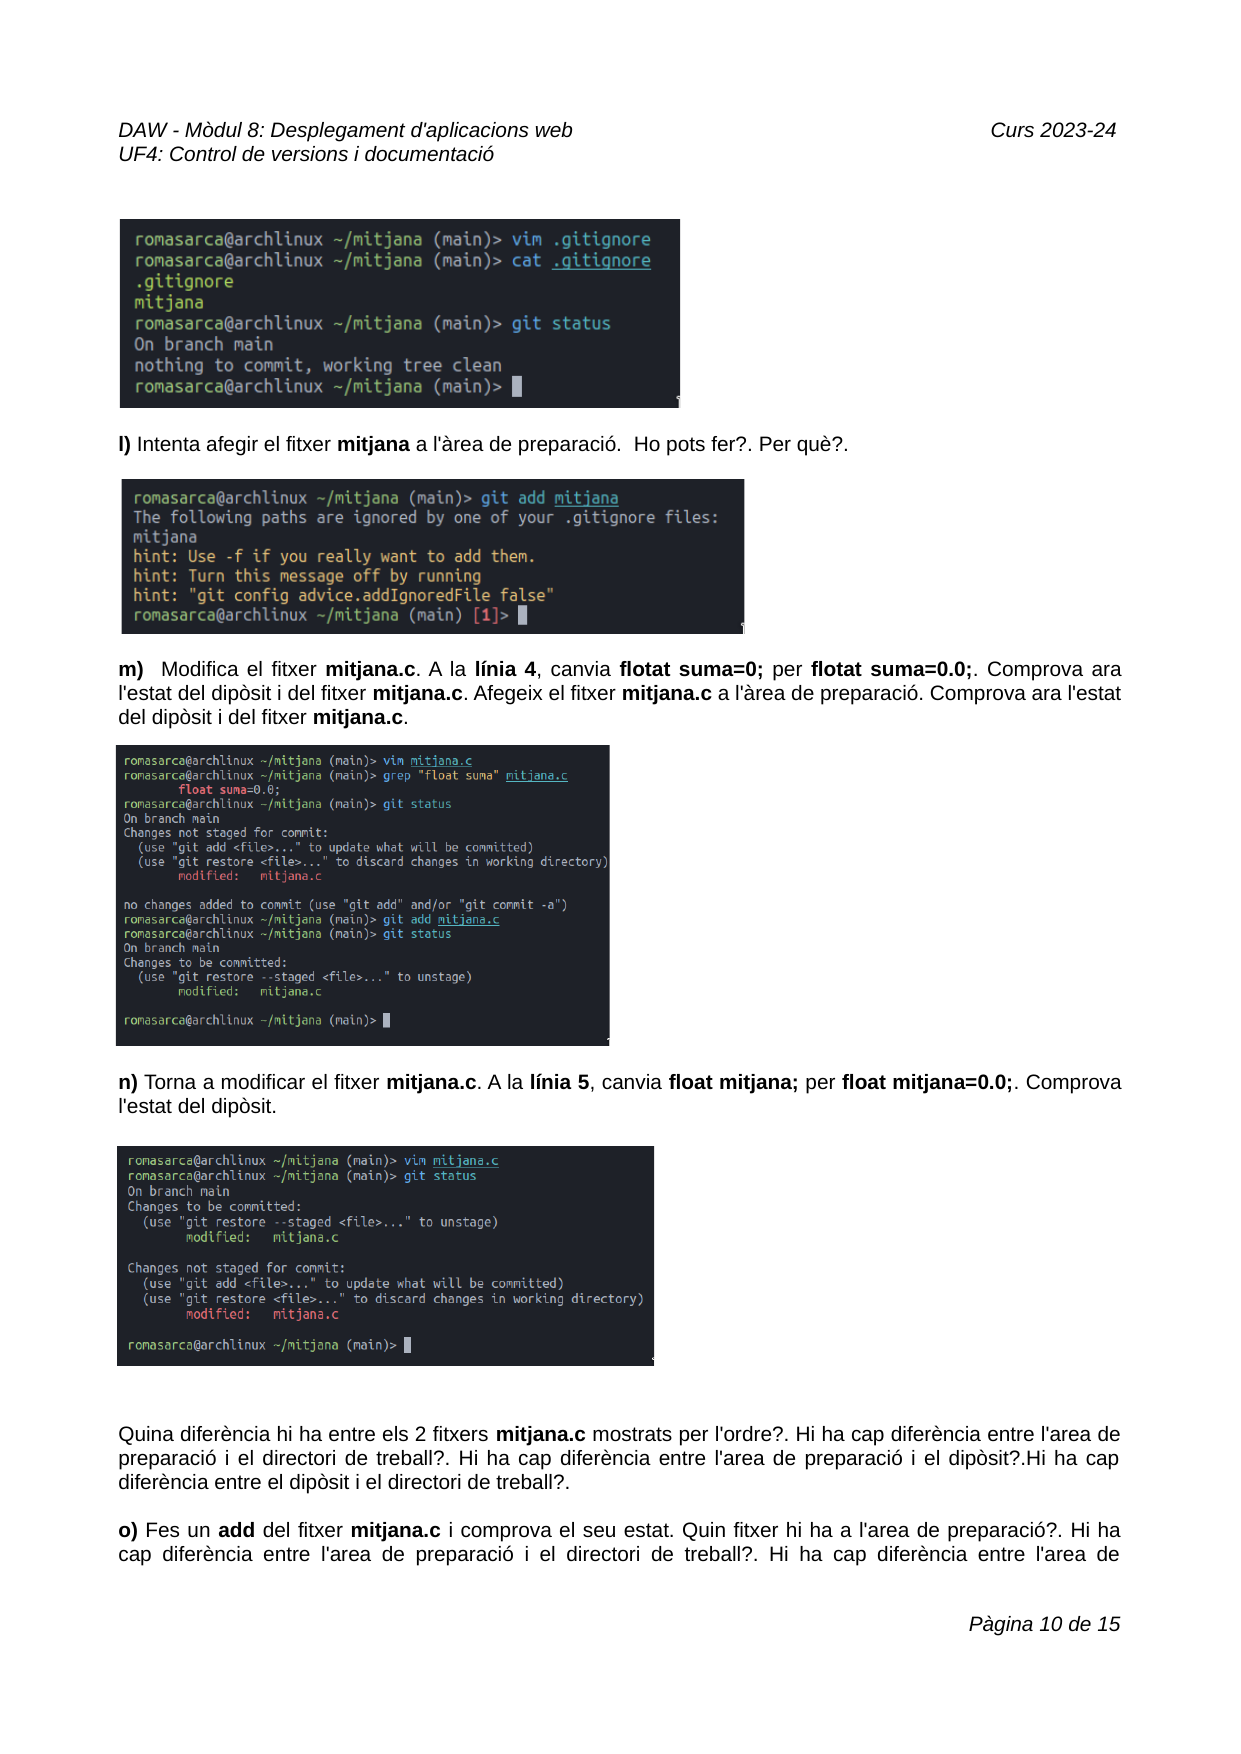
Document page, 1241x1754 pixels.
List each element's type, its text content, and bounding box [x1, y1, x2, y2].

text Quina diferència hi ha entre els 2 fitxers mitjana.c mostrats per l'ordre?. Hi ha cap diferència entre l'area de preparació i el directori de treball?. Hi ha cap diferència entre l'area de preparació i el dipòsit?.Hi ha cap diferència entre el dipòsit i el directori de treball?. [118, 1422, 1122, 1494]
text n) Torna a modificar el fitxer mitjana.c. A la línia 5, canvia float mitjana; per float mitjana=0.0;. Comprova l'estat del dipòsit. [118, 1070, 1122, 1118]
picture [119, 219, 681, 408]
text o) Fes un add del fitxer mitjana.c i comprova el seu estat. Quin fitxer hi ha a l'area de preparació?. Hi ha cap diferència entre l'area de preparació i el directori de treball?. Hi ha cap diferència entre l'area de [118, 1518, 1122, 1566]
picture [117, 1146, 655, 1366]
text m) Modifica el fitxer mitjana.c. A la línia 4, canvia flotat suma=0; per flotat suma=0.0;. Comprova ara l'estat del dipòsit i del fitxer mitjana.c. Afegeix el fitxer mitjana.c a l'àrea de preparació. Comprova ara l'estat del dipòsit i del fitxer mitjana.c. [118, 657, 1122, 729]
text l) Intenta afegir el fitxer mitjana a l'àrea de preparació. Ho pots fer?. Per què?. [118, 432, 1122, 456]
picture [121, 479, 745, 634]
picture [115, 745, 610, 1046]
